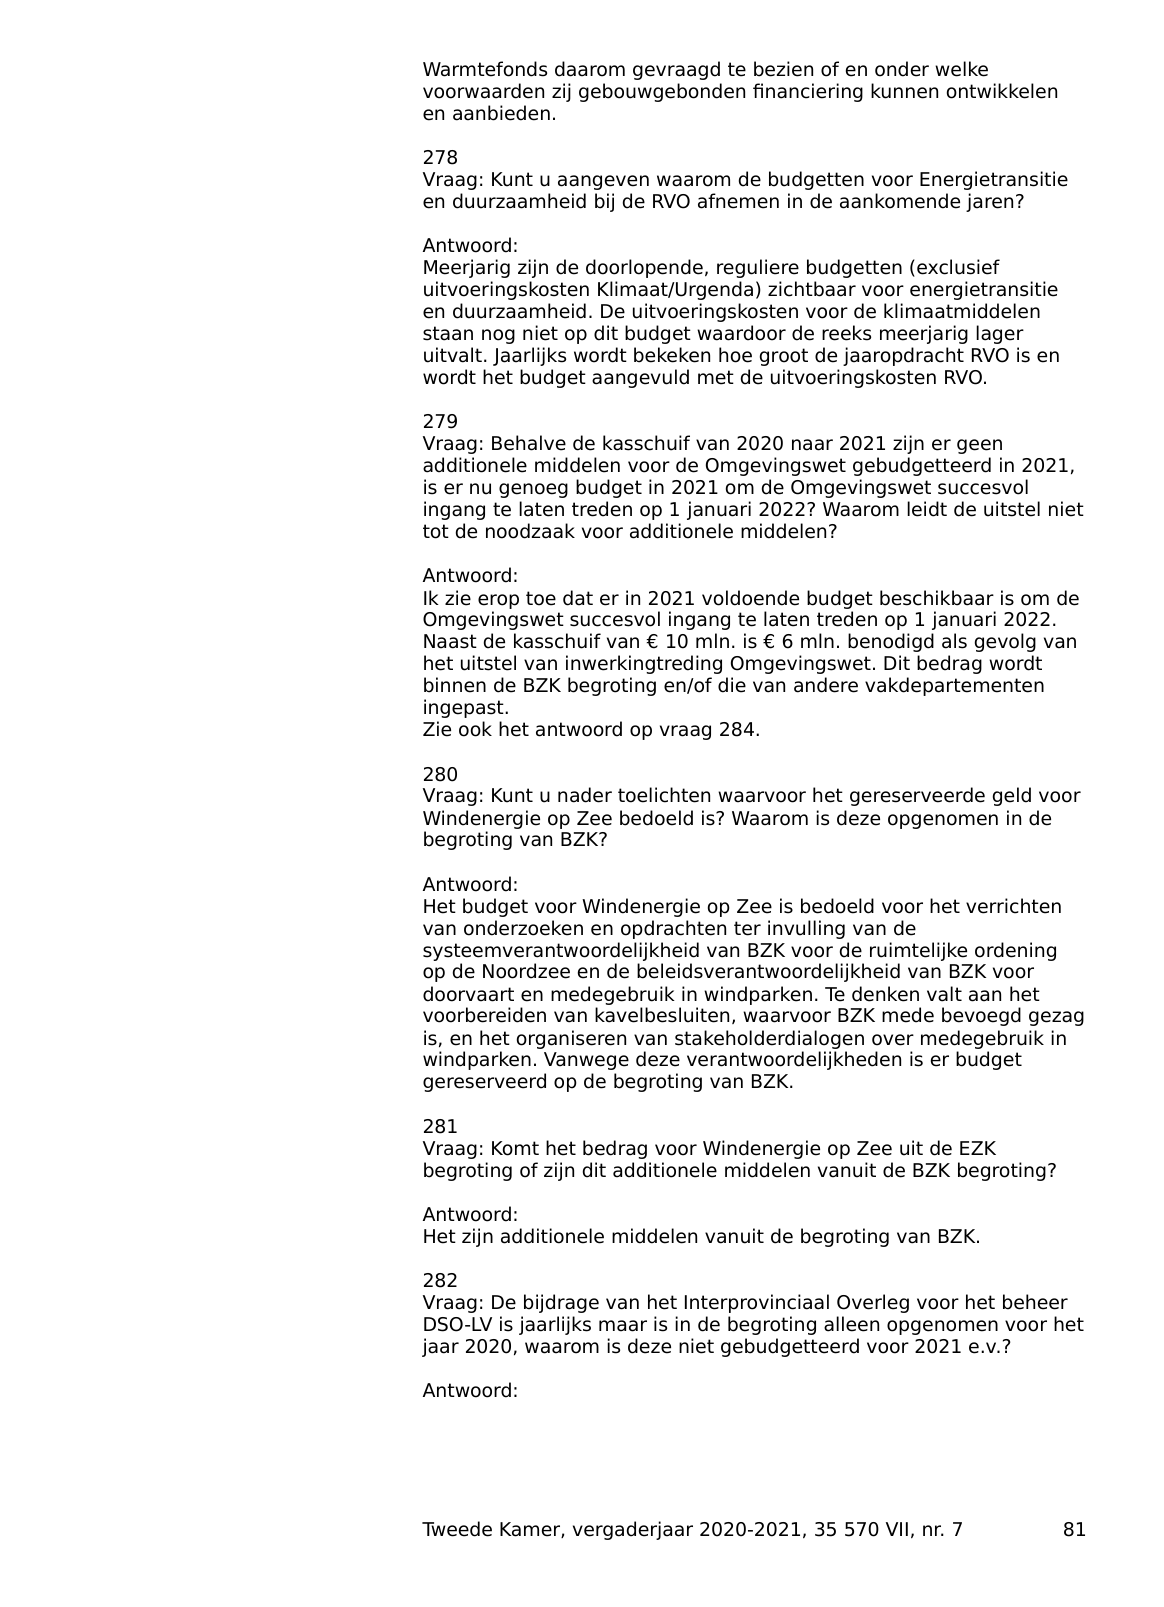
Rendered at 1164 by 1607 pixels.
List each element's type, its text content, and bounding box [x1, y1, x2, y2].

text Antwoord: [422, 1380, 1087, 1402]
text Vraag: Kunt u nader toelichten waarvoor het gereserveerde geld voor Windenergie op Zee bedoeld is? Waarom is deze opgenomen in de begroting van BZK? [422, 785, 1087, 851]
text Vraag: Komt het bedrag voor Windenergie op Zee uit de EZK begroting of zijn dit additionele middelen vanuit de BZK begroting? [422, 1137, 1087, 1181]
text 281 [422, 1116, 1087, 1137]
text Antwoord: [422, 873, 1087, 896]
text 279 [422, 411, 1087, 433]
text Het budget voor Windenergie op Zee is bedoeld voor het verrichten van onderzoeken en opdrachten ter invulling van de systeemverantwoordelijkheid van BZK voor de ruimtelijke ordening op de Noordzee en de beleidsverantwoordelijkheid van BZK voor doorvaart en medegebruik in windparken. Te denken valt aan het voorbereiden van kavelbesluiten, waarvoor BZK mede bevoegd gezag is, en het organiseren van stakeholderdialogen over medegebruik in windparken. Vanwege deze verantwoordelijkheden is er budget gereserveerd op de begroting van BZK. [422, 896, 1087, 1093]
text 280 [422, 763, 1087, 785]
text 282 [422, 1270, 1087, 1292]
text Antwoord: [422, 1204, 1087, 1226]
text Zie ook het antwoord op vraag 284. [422, 719, 1087, 741]
text Antwoord: [422, 235, 1087, 257]
text Warmtefonds daarom gevraagd te bezien of en onder welke voorwaarden zij gebouwgebonden financiering kunnen ontwikkelen en aanbieden. [422, 59, 1087, 125]
text Het zijn additionele middelen vanuit de begroting van BZK. [422, 1226, 1087, 1248]
text Vraag: Kunt u aangeven waarom de budgetten voor Energietransitie en duurzaamheid bij de RVO afnemen in de aankomende jaren? [422, 169, 1087, 213]
text Antwoord: [422, 565, 1087, 587]
text Vraag: De bijdrage van het Interprovinciaal Overleg voor het beheer DSO-LV is jaarlijks maar is in de begroting alleen opgenomen voor het jaar 2020, waarom is deze niet gebudgetteerd voor 2021 e.v.? [422, 1292, 1087, 1358]
text Ik zie erop toe dat er in 2021 voldoende budget beschikbaar is om de Omgevingswet succesvol ingang te laten treden op 1 januari 2022. Naast de kasschuif van € 10 mln. is € 6 mln. benodigd als gevolg van het uitstel van inwerkingtreding Omgevingswet. Dit bedrag wordt binnen de BZK begroting en/of die van andere vakdepartementen ingepast. [422, 587, 1087, 719]
text Vraag: Behalve de kasschuif van 2020 naar 2021 zijn er geen additionele middelen voor de Omgevingswet gebudgetteerd in 2021, is er nu genoeg budget in 2021 om de Omgevingswet succesvol ingang te laten treden op 1 januari 2022? Waarom leidt de uitstel niet tot de noodzaak voor additionele middelen? [422, 433, 1087, 543]
text Meerjarig zijn de doorlopende, reguliere budgetten (exclusief uitvoeringskosten Klimaat/Urgenda) zichtbaar voor energietransitie en duurzaamheid. De uitvoeringskosten voor de klimaatmiddelen staan nog niet op dit budget waardoor de reeks meerjarig lager uitvalt. Jaarlijks wordt bekeken hoe groot de jaaropdracht RVO is en wordt het budget aangevuld met de uitvoeringskosten RVO. [422, 257, 1087, 389]
text 278 [422, 147, 1087, 169]
